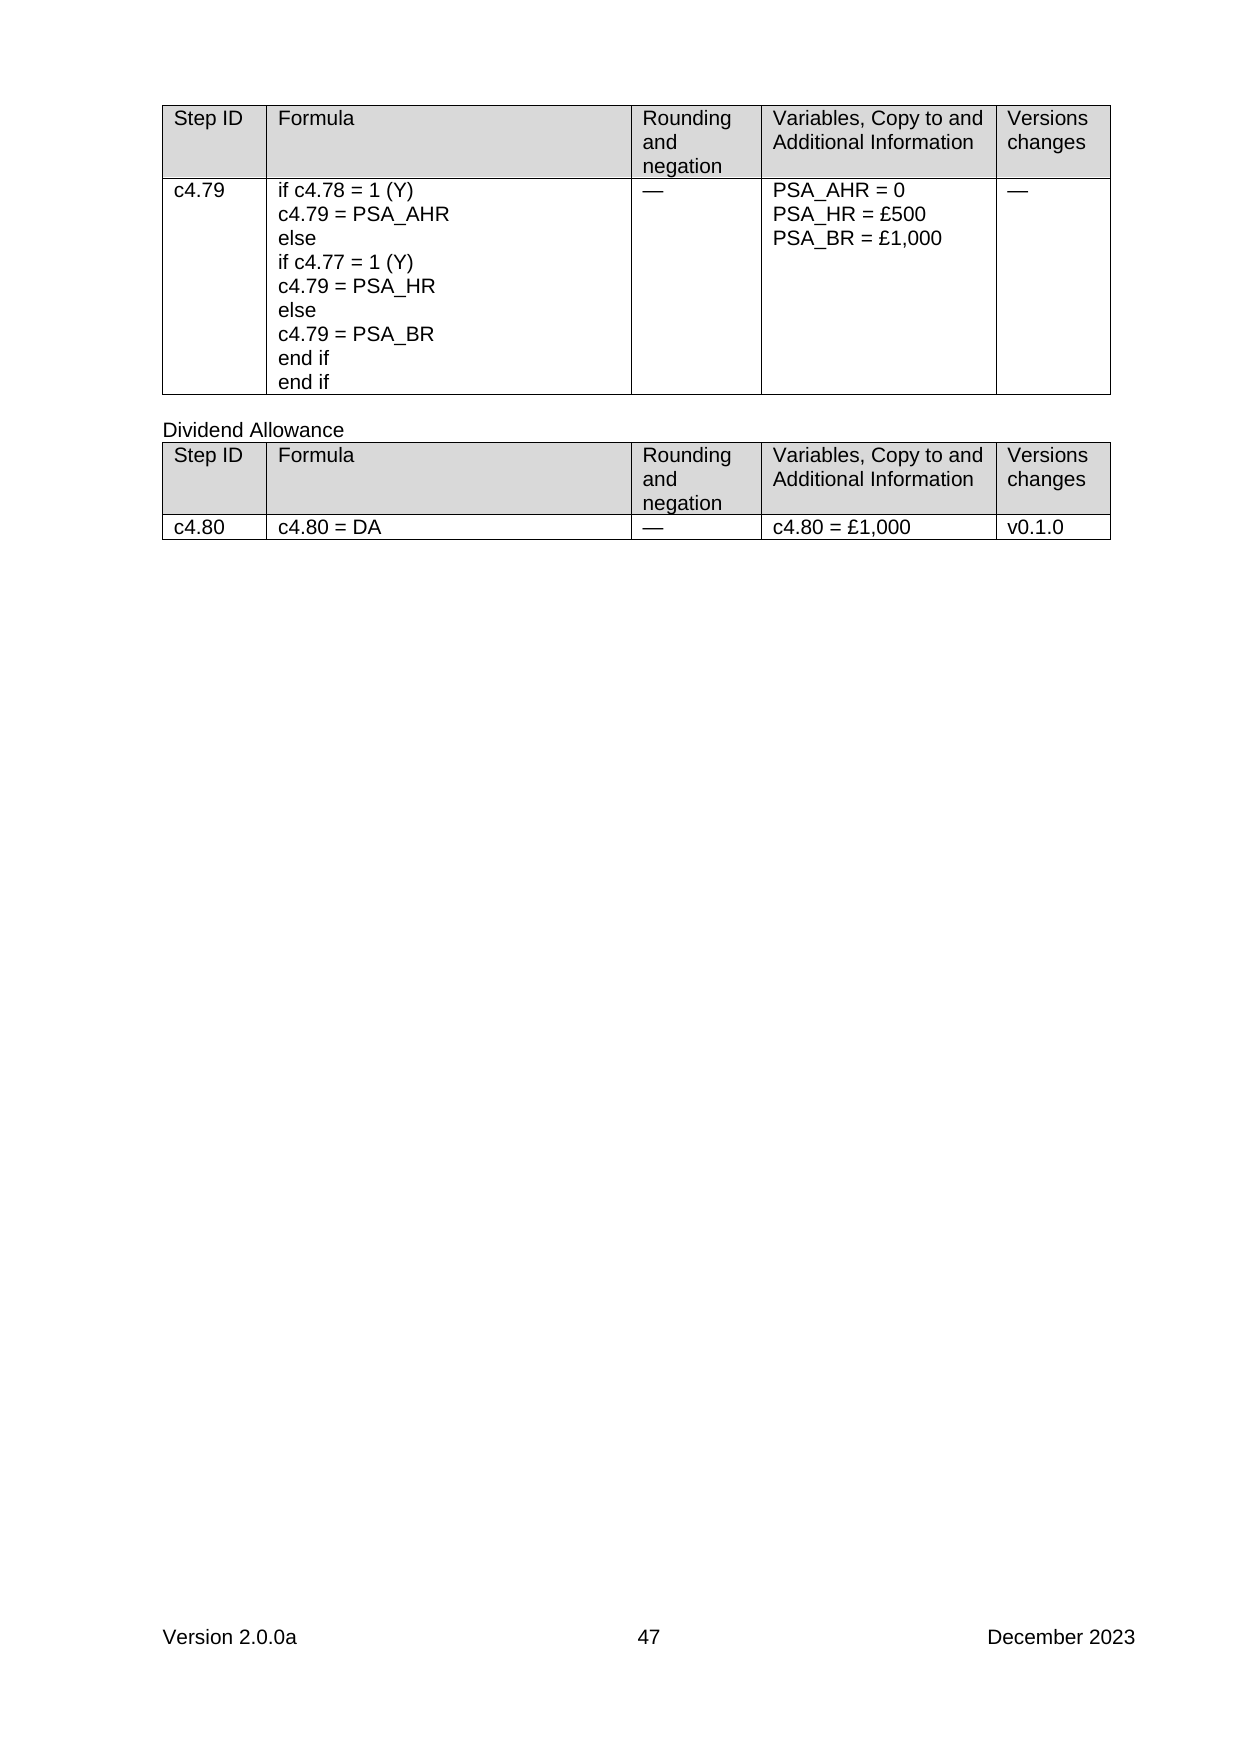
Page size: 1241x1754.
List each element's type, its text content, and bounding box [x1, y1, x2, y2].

table_header Formula [267, 443, 631, 514]
table_header Step ID [163, 443, 266, 514]
table_header Variables, Copy to and Additional Information [762, 106, 996, 177]
table_cell c4.79 [163, 179, 266, 393]
table_cell PSA_AHR = 0 PSA_HR = £500 PSA_BR = £1,000 [762, 179, 996, 393]
table_cell — [632, 179, 761, 393]
table_cell c4.80 = DA [267, 515, 631, 539]
table_cell if c4.78 = 1 (Y) c4.79 = PSA_AHR else if c4.77 = 1 (Y) c4.79 = PSA_HR else c4.79 = PSA_BR end if end if [267, 179, 631, 393]
table_cell — [632, 515, 761, 539]
table_cell c4.80 = £1,000 [762, 515, 996, 539]
table_cell c4.80 [163, 515, 266, 539]
table_header Step ID [163, 106, 266, 177]
table_header Formula [267, 106, 631, 177]
table_cell — [997, 179, 1110, 393]
table_header Versions changes [997, 106, 1110, 177]
table_header Rounding and negation [632, 443, 761, 514]
text Dividend Allowance [162, 418, 1135, 442]
table_header Variables, Copy to and Additional Information [762, 443, 996, 514]
table_header Rounding and negation [632, 106, 761, 177]
table_cell v0.1.0 [997, 515, 1110, 539]
table_header Versions changes [997, 443, 1110, 514]
